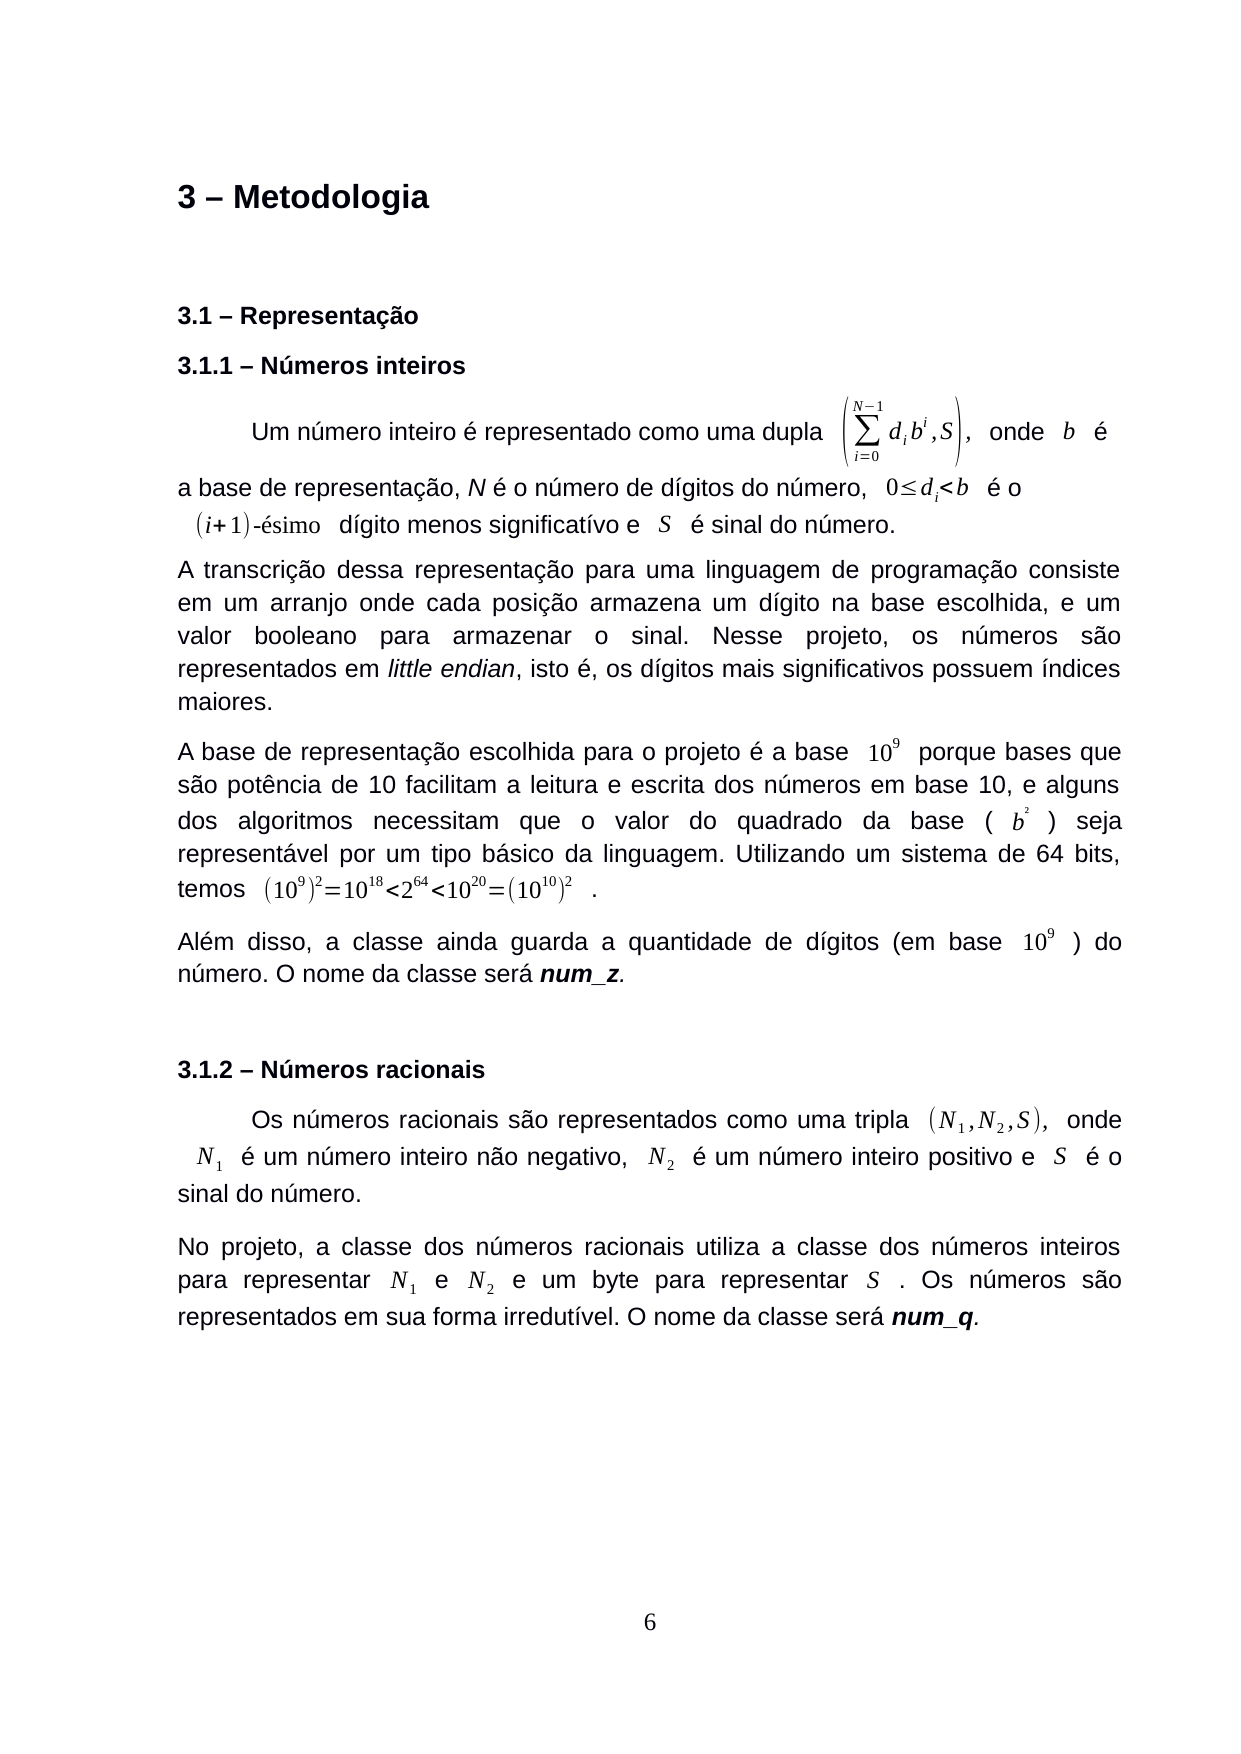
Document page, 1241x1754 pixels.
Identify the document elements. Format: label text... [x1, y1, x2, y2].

text A base de representação escolhida para o projeto é a baseporque bases que são potência de 10 facilitam a leitura e escrita dos números em base 10, e alguns dos algoritmos necessitam que o valor do quadrado da base () seja representável por um tipo básico da linguagem. Utilizando um sistema de 64 bits, temos. [177, 735, 1122, 905]
text 3.1.2 – Números racionais [177, 1055, 1122, 1084]
text No projeto, a classe dos números racionais utiliza a classe dos números inteiros para representaree um byte para representar. Os números são representados em sua forma irredutível. O nome da classe será num_q. [177, 1232, 1122, 1331]
text Um número inteiro é representado como uma duplaondeé a base de representação, N é o número de dígitos do número,é odígito menos significatívo eé sinal do número. [177, 394, 1122, 540]
text 3 – Metodologia [177, 177, 1122, 216]
text Os números racionais são representados como uma triplaondeé um número inteiro não negativo,é um número inteiro positivo eé o sinal do número. [177, 1105, 1122, 1207]
text 3.1.1 – Números inteiros [177, 351, 1122, 379]
text 3.1 – Representação [177, 301, 1122, 330]
text Além disso, a classe ainda guarda a quantidade de dígitos (em base) do número. O nome da classe será num_z. [177, 924, 1122, 988]
text A transcrição dessa representação para uma linguagem de programação consiste em um arranjo onde cada posição armazena um dígito na base escolhida, e um valor booleano para armazenar o sinal. Nesse projeto, os números são representados em little endian, isto é, os dígitos mais significativos possuem índices maiores. [177, 555, 1122, 716]
